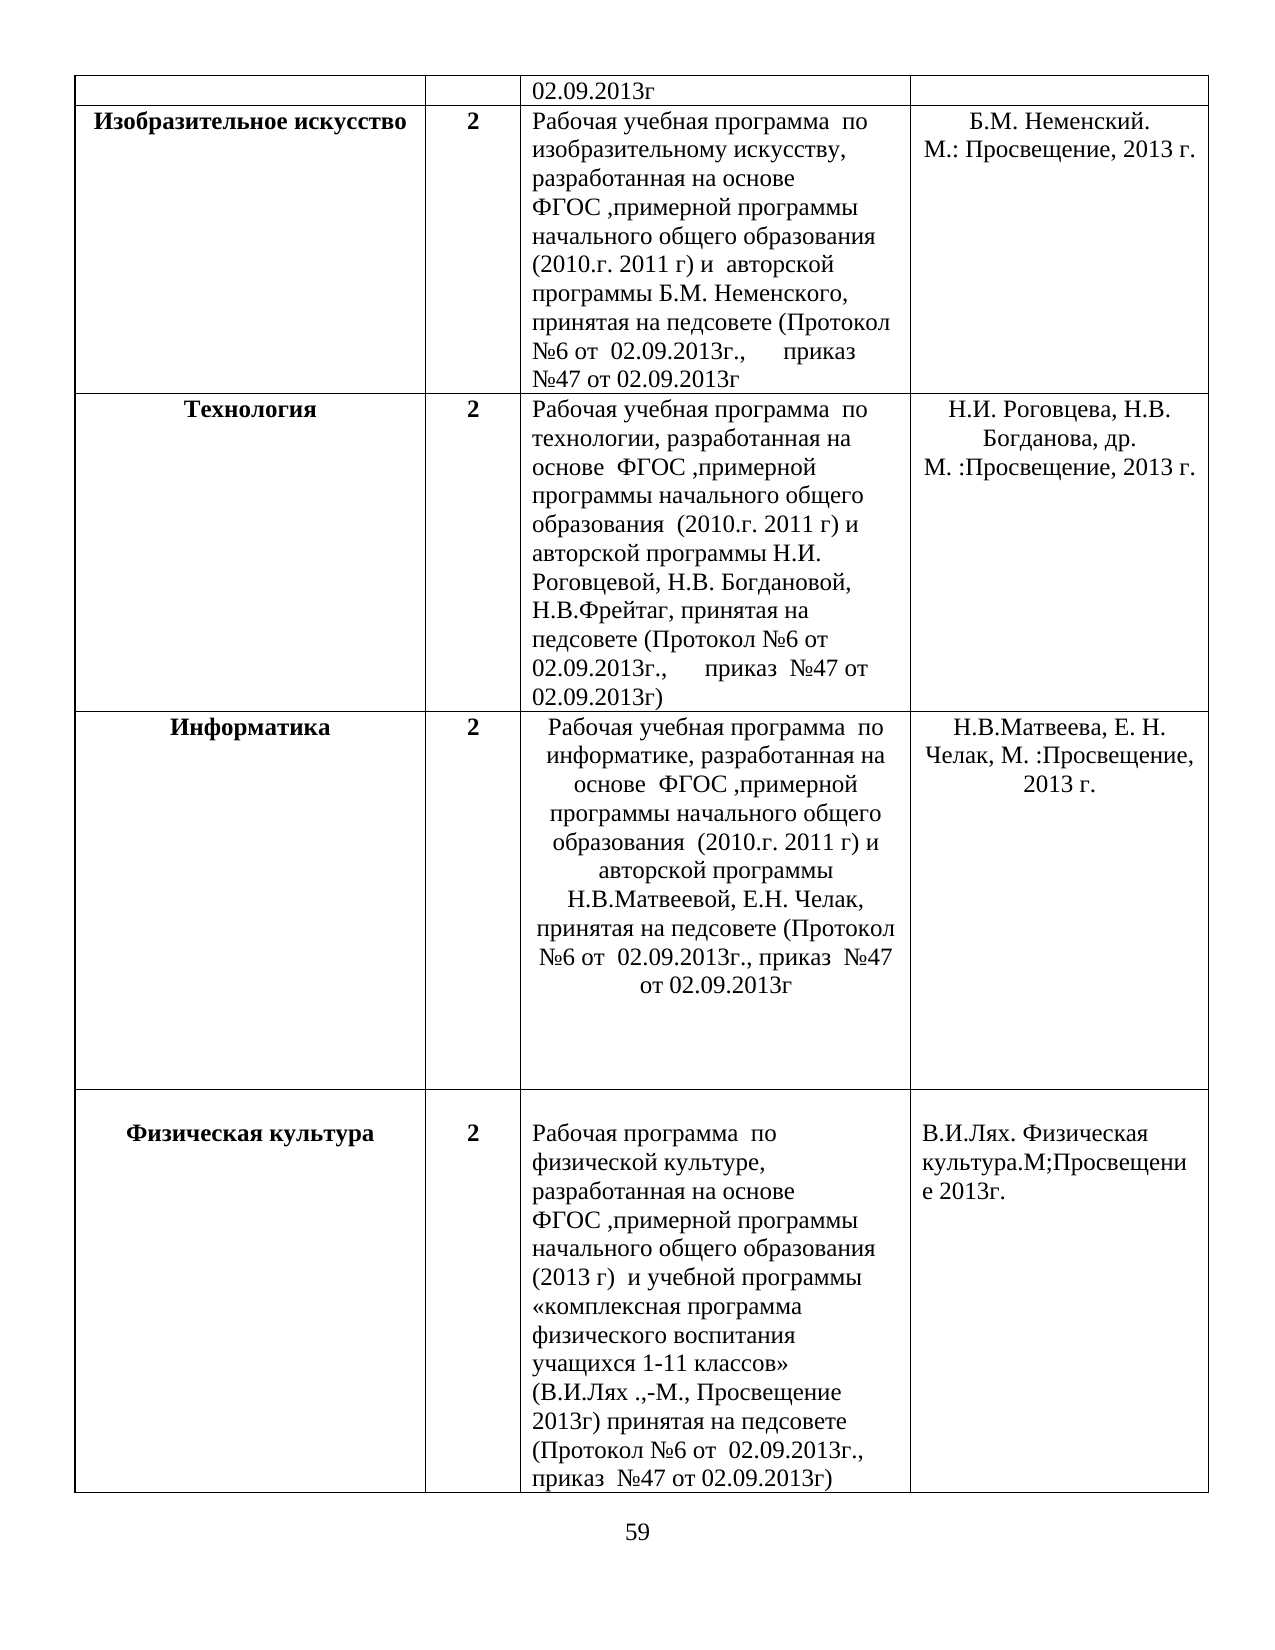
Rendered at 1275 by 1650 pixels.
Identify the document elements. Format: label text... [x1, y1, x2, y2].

table_cell [76, 76, 425, 105]
table_cell Изобразительное искусство [76, 106, 425, 393]
table_cell Технология [76, 394, 425, 711]
table_cell Физическая культура [76, 1090, 425, 1492]
table_cell Н.И. Роговцева, Н.В. Богданова, др. М. :Просвещение, 2013 г. [911, 394, 1208, 711]
table_cell Информатика [76, 712, 425, 1089]
table_cell В.И.Лях. Физическая культура.М;Просвещение 2013г. [911, 1090, 1208, 1492]
table_cell 2 [426, 106, 520, 393]
table_cell 02.09.2013г [521, 76, 910, 105]
table_cell [426, 76, 520, 105]
table_cell Рабочая учебная программа по технологии, разработанная на основе ФГОС ,примерной программы начального общего образования (2010.г. 2011 г) и авторской программы Н.И. Роговцевой, Н.В. Богдановой, Н.В.Фрейтаг, принятая на педсовете (Протокол №6 от 02.09.2013г., приказ №47 от 02.09.2013г) [521, 394, 910, 711]
table_cell Рабочая учебная программа по информатике, разработанная на основе ФГОС ,примерной программы начального общего образования (2010.г. 2011 г) и авторской программы Н.В.Матвеевой, Е.Н. Челак, принятая на педсовете (Протокол №6 от 02.09.2013г., приказ №47 от 02.09.2013г [521, 712, 910, 1089]
table_cell 2 [426, 394, 520, 711]
table_cell Рабочая учебная программа по изобразительному искусству, разработанная на основе ФГОС ,примерной программы начального общего образования (2010.г. 2011 г) и авторской программы Б.М. Неменского, принятая на педсовете (Протокол №6 от 02.09.2013г., приказ №47 от 02.09.2013г [521, 106, 910, 393]
table_cell Н.В.Матвеева, Е. Н. Челак, М. :Просвещение, 2013 г. [911, 712, 1208, 1089]
table_cell Б.М. Неменский. М.: Просвещение, 2013 г. [911, 106, 1208, 393]
table_cell [911, 76, 1208, 105]
table_cell 2 [426, 712, 520, 1089]
table_cell 2 [426, 1090, 520, 1492]
table_cell Рабочая программа по физической культуре, разработанная на основе ФГОС ,примерной программы начального общего образования (2013 г) и учебной программы «комплексная программа физического воспитания учащихся 1-11 классов» (В.И.Лях .,-М., Просвещение 2013г) принятая на педсовете (Протокол №6 от 02.09.2013г., приказ №47 от 02.09.2013г) [521, 1090, 910, 1492]
